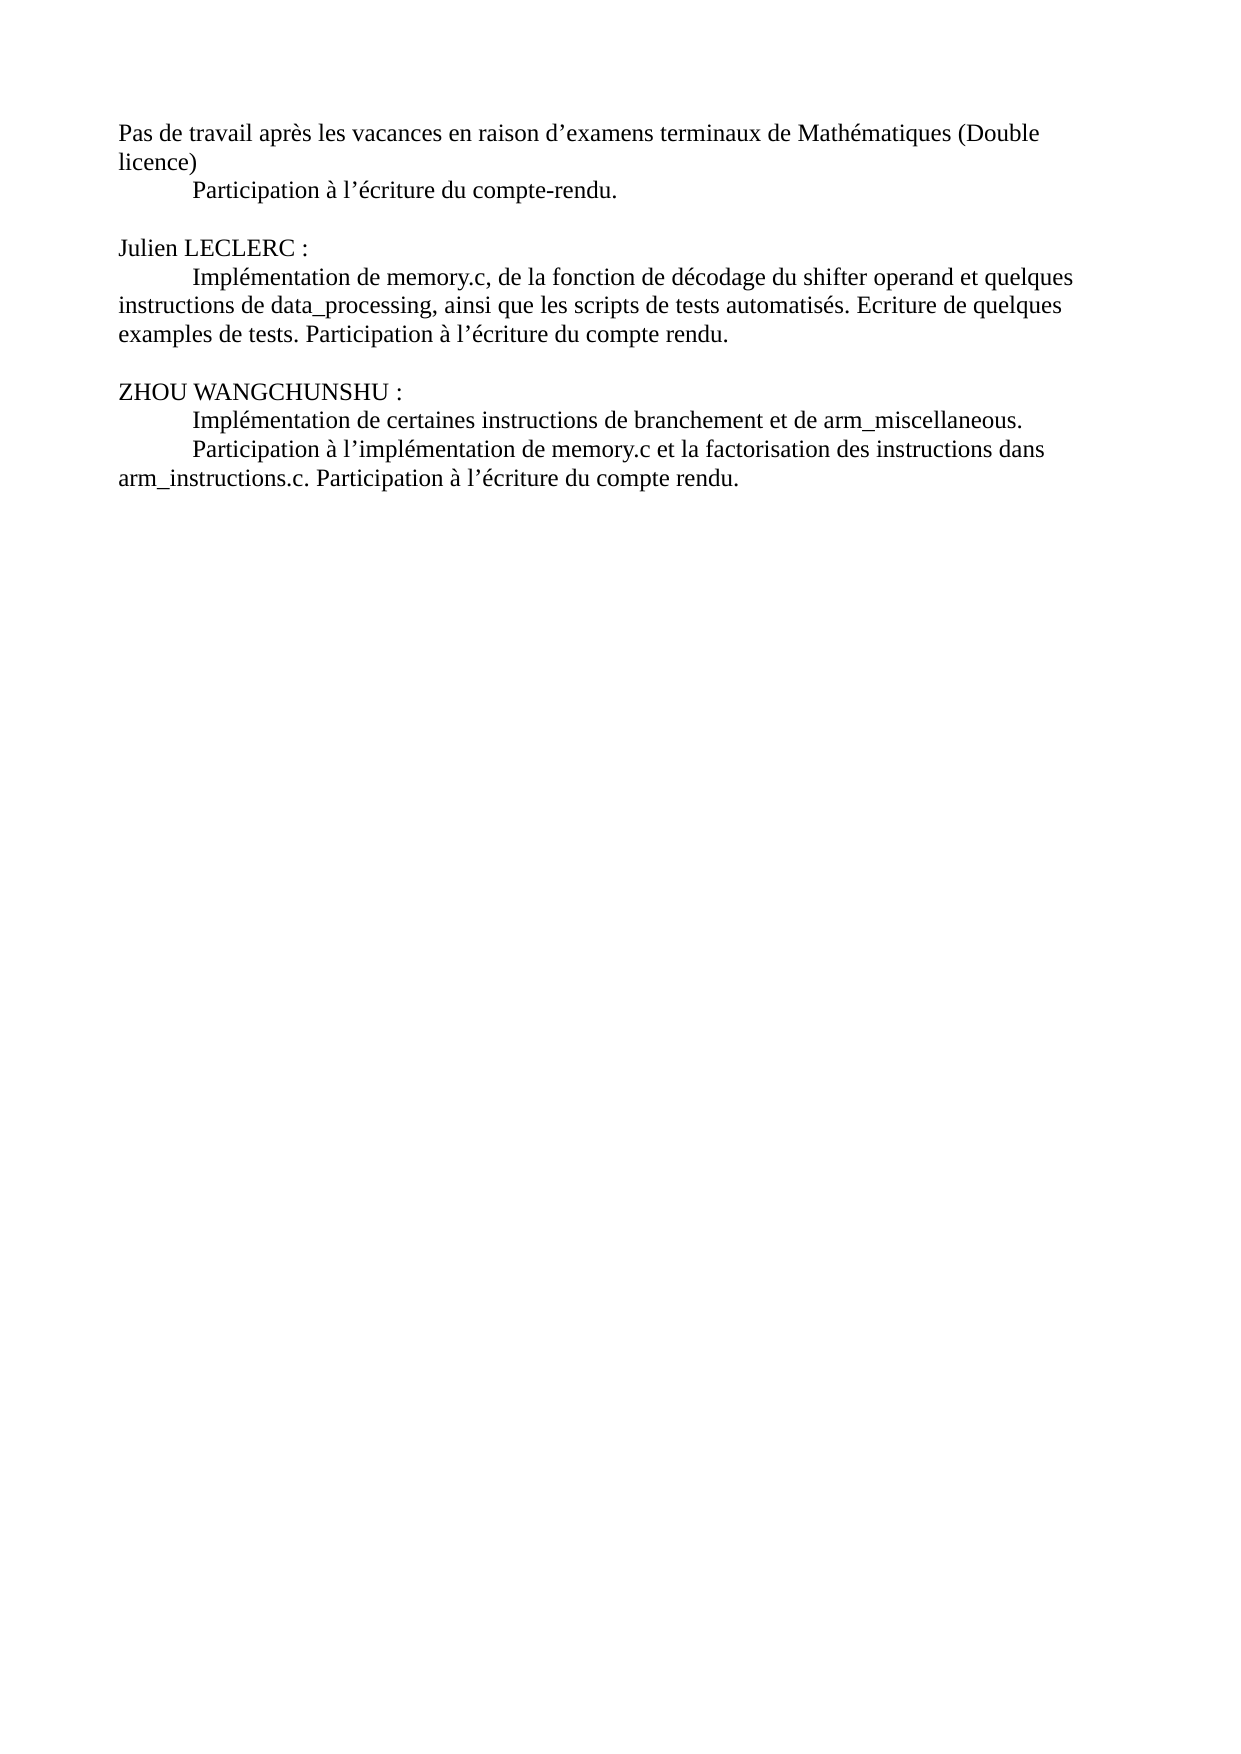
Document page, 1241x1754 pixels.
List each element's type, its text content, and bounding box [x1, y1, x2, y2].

text Implémentation de memory.c, de la fonction de décodage du shifter operand et quelques instructions de data_processing, ainsi que les scripts de tests automatisés. Ecriture de quelques examples de tests. Participation à l’écriture du compte rendu. [118, 262, 1122, 348]
text Participation à l’écriture du compte-rendu. [118, 176, 1122, 204]
text Pas de travail après les vacances en raison d’examens terminaux de Mathématiques (Double licence) [118, 118, 1122, 176]
text Julien LECLERC : [118, 233, 1122, 262]
text ZHOU WANGCHUNSHU : [118, 377, 1122, 406]
text Implémentation de certaines instructions de branchement et de arm_miscellaneous. [118, 406, 1122, 434]
text Participation à l’implémentation de memory.c et la factorisation des instructions dans arm_instructions.c. Participation à l’écriture du compte rendu. [118, 434, 1122, 492]
